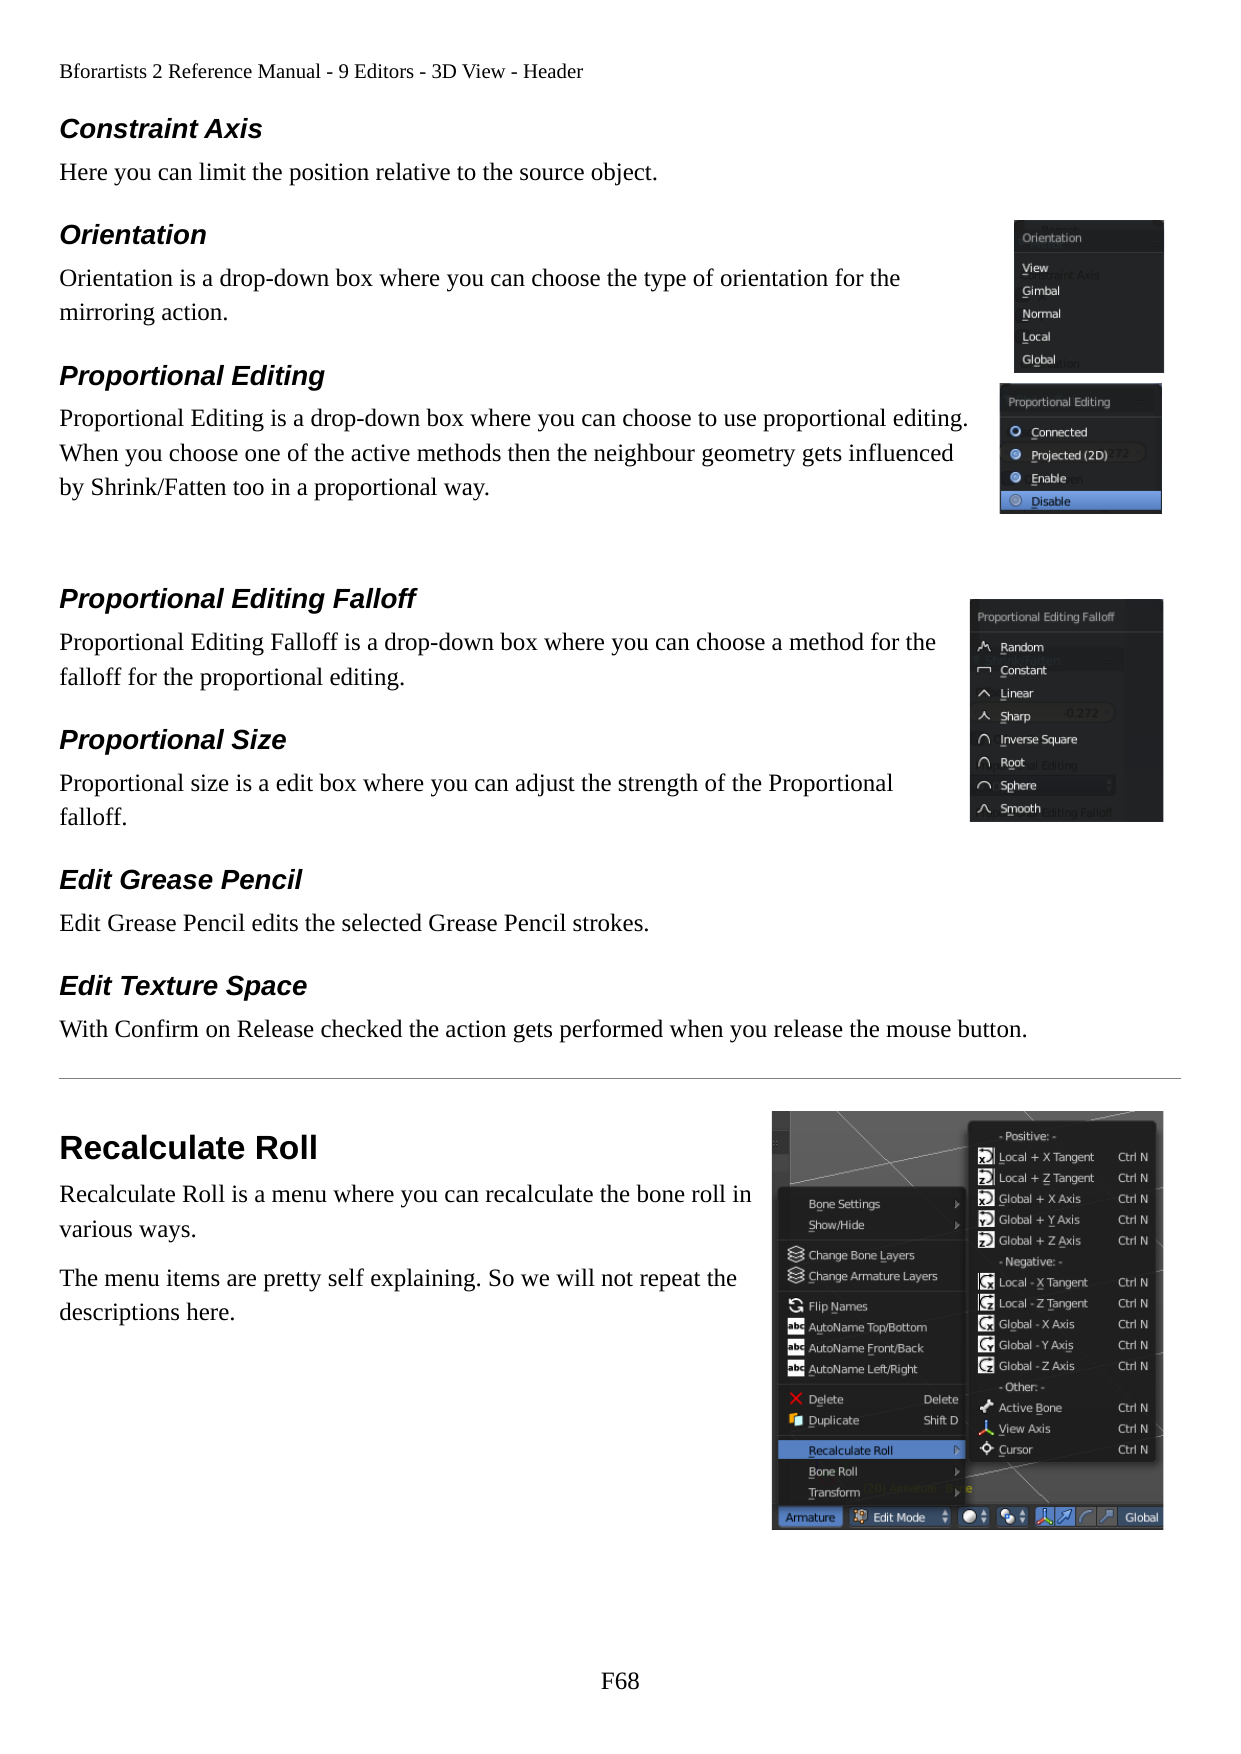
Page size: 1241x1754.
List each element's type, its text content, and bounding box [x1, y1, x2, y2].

subtitle Edit Texture Space [59, 970, 1181, 1002]
text Orientation is a drop-down box where you can choose the type of orientation for the mirroring action. [59, 263, 1014, 326]
subtitle Orientation [59, 218, 1181, 250]
text The menu items are pretty self explaining. So we will not repeat the descriptions here. [59, 1263, 771, 1326]
subtitle Proportional Editing Falloff [59, 583, 1181, 615]
subtitle Recalculate Roll [59, 1128, 771, 1167]
picture [999, 383, 1162, 514]
picture [969, 599, 1164, 822]
subtitle [1164, 723, 1181, 755]
text With Confirm on Release checked the action gets performed when you release the mouse button. [59, 1014, 1181, 1043]
subtitle Constraint Axis [59, 113, 1181, 144]
text Recalculate Roll is a menu where you can recalculate the bone roll in various ways. [59, 1179, 771, 1242]
text Edit Grease Pencil edits the selected Grease Pencil strokes. [59, 908, 1181, 937]
subtitle Edit Grease Pencil [59, 864, 1181, 896]
subtitle Proportional Size [59, 723, 969, 755]
text Here you can limit the position relative to the source object. [59, 157, 1181, 186]
text Proportional Editing is a drop-down box where you can choose to use proportional editing. When you choose one of the active methods then the neighbour geometry gets influenced by Shrink/Fatten too in a proportional way. [59, 403, 999, 501]
text Proportional size is a edit box where you can adjust the strength of the Proportional falloff. [59, 768, 1181, 831]
text Proportional Editing Falloff is a drop-down box where you can choose a method for the falloff for the proportional editing. [59, 627, 969, 691]
subtitle [1164, 1128, 1181, 1167]
picture [771, 1111, 1164, 1530]
picture [1014, 220, 1165, 373]
subtitle Proportional Editing [59, 359, 1181, 391]
